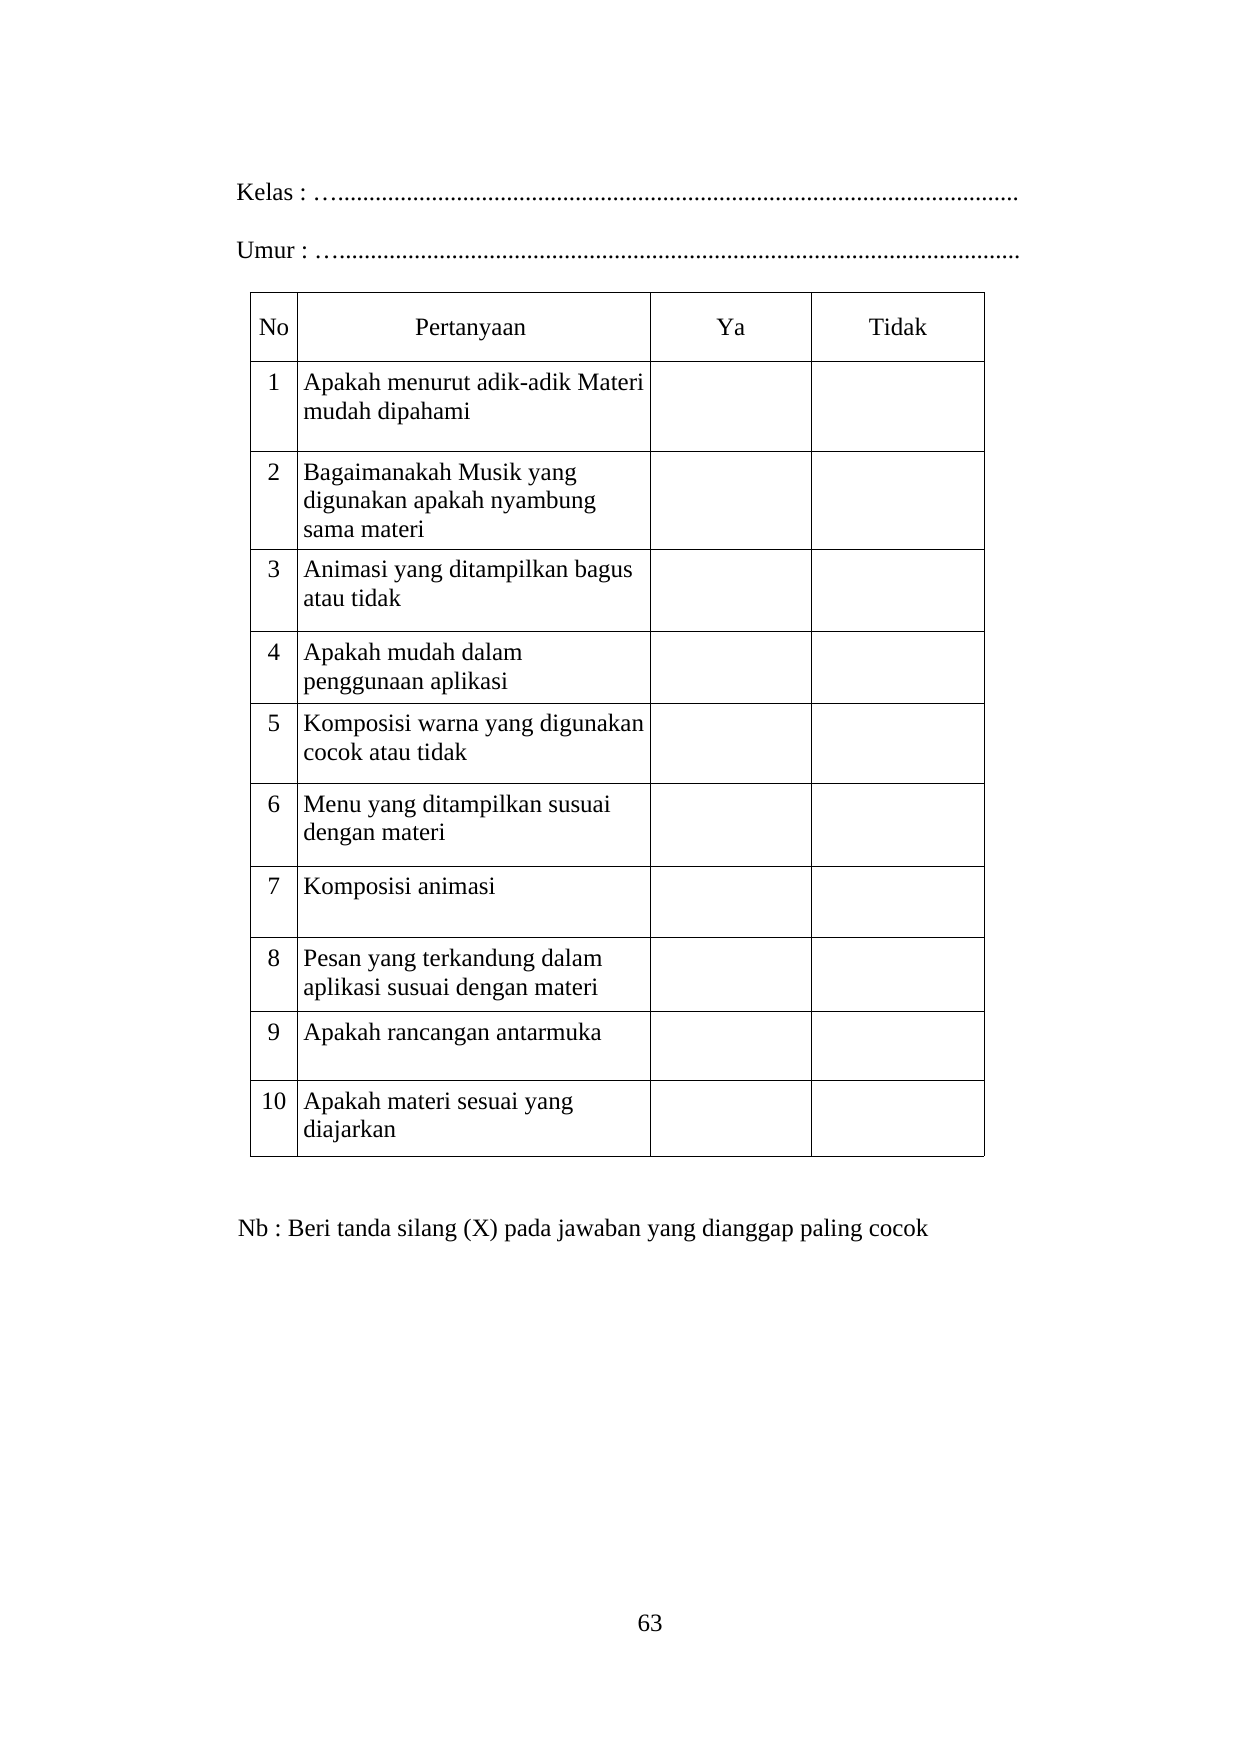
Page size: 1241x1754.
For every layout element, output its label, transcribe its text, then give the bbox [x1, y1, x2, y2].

table_cell 4 [251, 632, 297, 703]
table_cell [651, 632, 811, 703]
table_cell [812, 452, 984, 548]
table_cell [651, 704, 811, 783]
table_cell [812, 632, 984, 703]
table_header Tidak [812, 293, 984, 361]
table_cell 7 [251, 867, 297, 937]
text Nb : Beri tanda silang (X) pada jawaban yang dianggap paling cocok [161, 1213, 1063, 1242]
table_cell 1 [251, 362, 297, 451]
table_cell 5 [251, 704, 297, 783]
table_cell Menu yang ditampilkan susuai dengan materi [298, 784, 650, 866]
table_cell 2 [251, 452, 297, 548]
table_cell [812, 1012, 984, 1080]
table_cell [812, 867, 984, 937]
text Umur : …............................................................................................................. [236, 235, 1063, 263]
table_cell Apakah rancangan antarmuka [298, 1012, 650, 1080]
table_cell 9 [251, 1012, 297, 1080]
table_cell Komposisi animasi [298, 867, 650, 937]
table_cell Bagaimanakah Musik yang digunakan apakah nyambung sama materi [298, 452, 650, 548]
table_cell Animasi yang ditampilkan bagus atau tidak [298, 550, 650, 631]
table_cell [812, 704, 984, 783]
table_cell [812, 784, 984, 866]
text Kelas : …............................................................................................................. [236, 177, 1063, 206]
table_cell 10 [251, 1081, 297, 1156]
table_cell [651, 362, 811, 451]
table_cell [651, 550, 811, 631]
table_cell 3 [251, 550, 297, 631]
table_cell [651, 452, 811, 548]
table_cell Apakah materi sesuai yang diajarkan [298, 1081, 650, 1156]
table_cell [651, 784, 811, 866]
table_cell [812, 550, 984, 631]
table_cell 8 [251, 938, 297, 1011]
table_cell [812, 362, 984, 451]
table_cell [651, 938, 811, 1011]
table_header Ya [651, 293, 811, 361]
table_cell Apakah menurut adik-adik Materi mudah dipahami [298, 362, 650, 451]
table_cell [651, 1012, 811, 1080]
table_cell Komposisi warna yang digunakan cocok atau tidak [298, 704, 650, 783]
table_cell [651, 1081, 811, 1156]
table_header No [251, 293, 297, 361]
table_cell Apakah mudah dalam penggunaan aplikasi [298, 632, 650, 703]
table_header Pertanyaan [298, 293, 650, 361]
table_cell [651, 867, 811, 937]
table_cell [812, 938, 984, 1011]
table_cell 6 [251, 784, 297, 866]
table_cell [812, 1081, 984, 1156]
table_cell Pesan yang terkandung dalam aplikasi susuai dengan materi [298, 938, 650, 1011]
